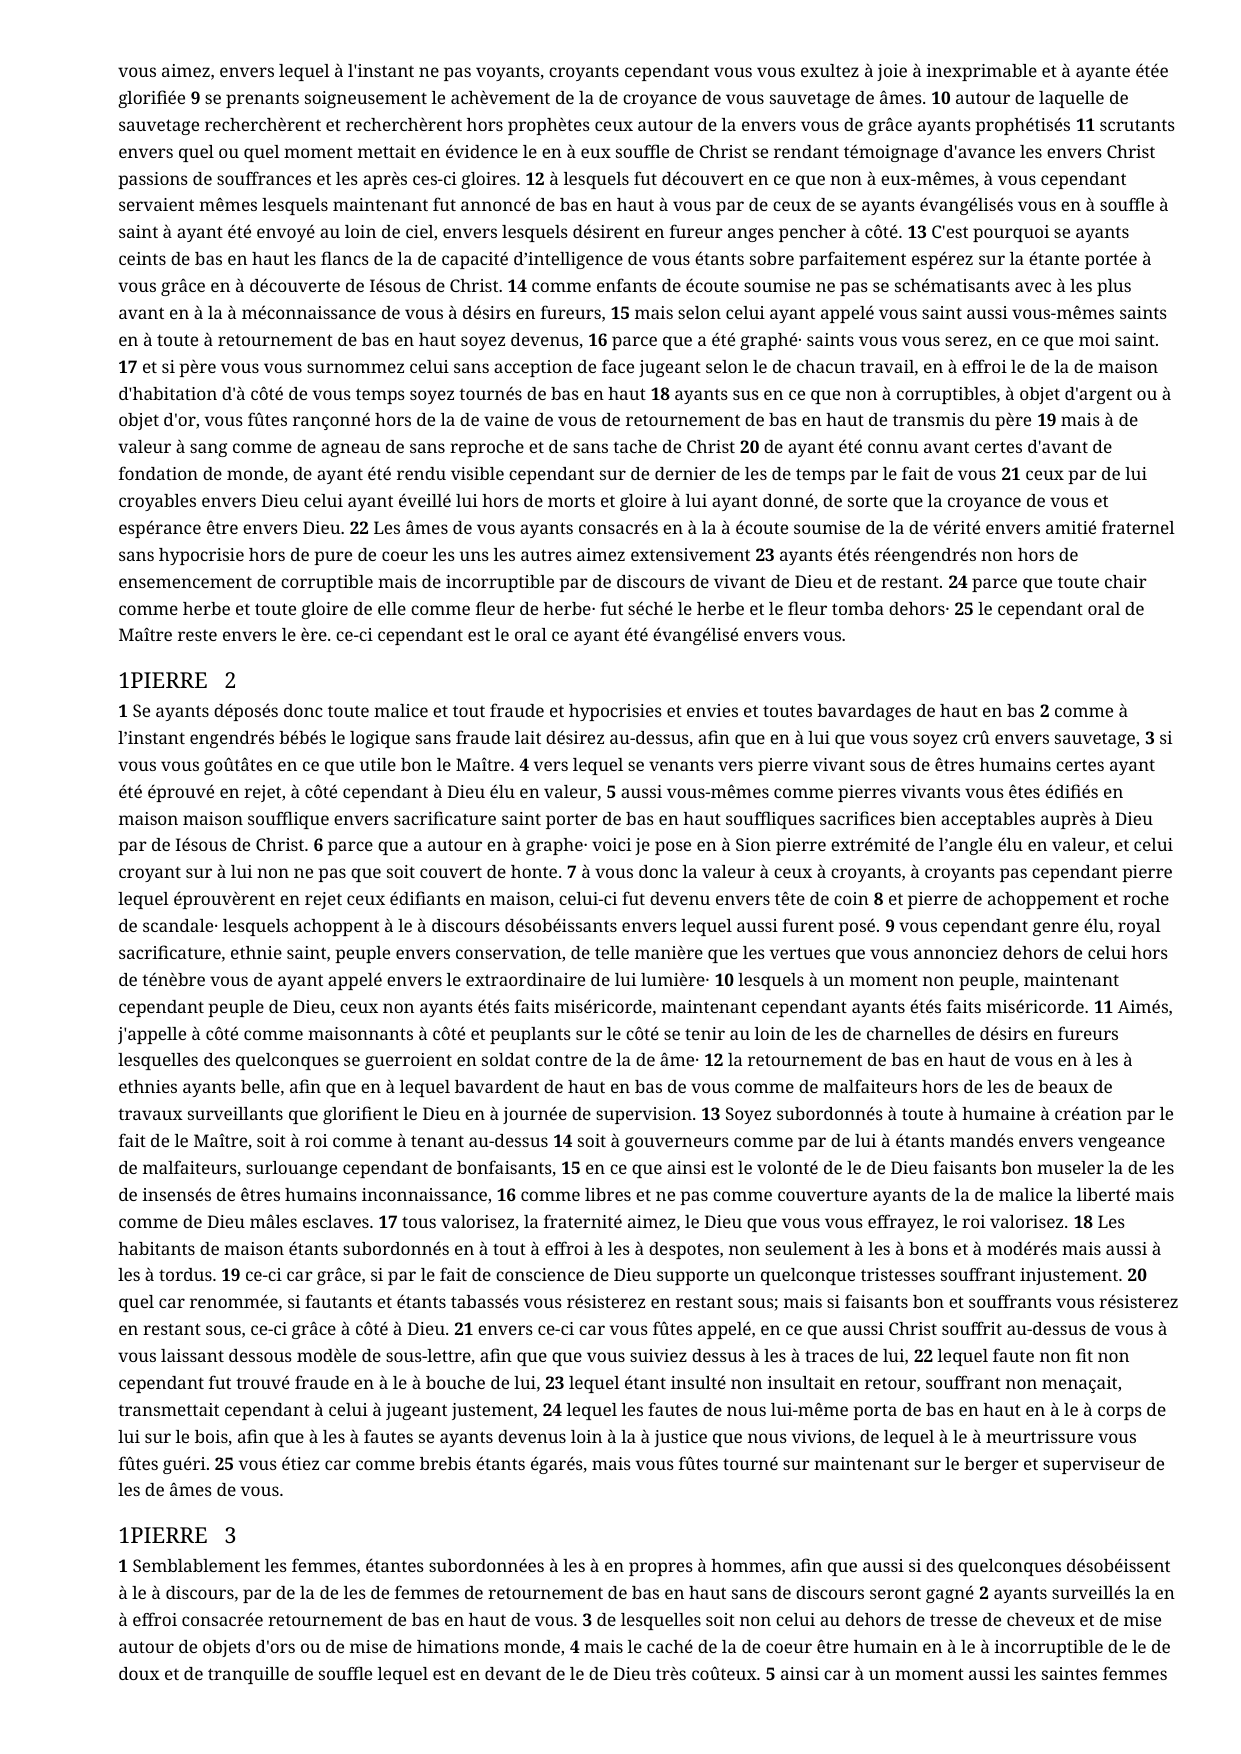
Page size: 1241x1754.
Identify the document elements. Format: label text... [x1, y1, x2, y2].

text 1 Se ayants déposés donc toute malice et tout fraude et hypocrisies et envies et toutes bavardages de haut en bas 2 comme à l’instant engendrés bébés le logique sans fraude lait désirez au-dessus, afin que en à lui que vous soyez crû envers sauvetage, 3 si vous vous goûtâtes en ce que utile bon le Maître. 4 vers lequel se venants vers pierre vivant sous de êtres humains certes ayant été éprouvé en rejet, à côté cependant à Dieu élu en valeur, 5 aussi vous-mêmes comme pierres vivants vous êtes édifiés en maison maison soufflique envers sacrificature saint porter de bas en haut souffliques sacrifices bien acceptables auprès à Dieu par de Iésous de Christ. 6 parce que a autour en à graphe· voici je pose en à Sion pierre extrémité de l’angle élu en valeur, et celui croyant sur à lui non ne pas que soit couvert de honte. 7 à vous donc la valeur à ceux à croyants, à croyants pas cependant pierre lequel éprouvèrent en rejet ceux édifiants en maison, celui-ci fut devenu envers tête de coin 8 et pierre de achoppement et roche de scandale· lesquels achoppent à le à discours désobéissants envers lequel aussi furent posé. 9 vous cependant genre élu, royal sacrificature, ethnie saint, peuple envers conservation, de telle manière que les vertues que vous annonciez dehors de celui hors de ténèbre vous de ayant appelé envers le extraordinaire de lui lumière· 10 lesquels à un moment non peuple, maintenant cependant peuple de Dieu, ceux non ayants étés faits miséricorde, maintenant cependant ayants étés faits miséricorde. 11 Aimés, j'appelle à côté comme maisonnants à côté et peuplants sur le côté se tenir au loin de les de charnelles de désirs en fureurs lesquelles des quelconques se guerroient en soldat contre de la de âme· 12 la retournement de bas en haut de vous en à les à ethnies ayants belle, afin que en à lequel bavardent de haut en bas de vous comme de malfaiteurs hors de les de beaux de travaux surveillants que glorifient le Dieu en à journée de supervision. 13 Soyez subordonnés à toute à humaine à création par le fait de le Maître, soit à roi comme à tenant au-dessus 14 soit à gouverneurs comme par de lui à étants mandés envers vengeance de malfaiteurs, surlouange cependant de bonfaisants, 15 en ce que ainsi est le volonté de le de Dieu faisants bon museler la de les de insensés de êtres humains inconnaissance, 16 comme libres et ne pas comme couverture ayants de la de malice la liberté mais comme de Dieu mâles esclaves. 17 tous valorisez, la fraternité aimez, le Dieu que vous vous effrayez, le roi valorisez. 18 Les habitants de maison étants subordonnés en à tout à effroi à les à despotes, non seulement à les à bons et à modérés mais aussi à les à tordus. 19 ce-ci car grâce, si par le fait de conscience de Dieu supporte un quelconque tristesses souffrant injustement. 20 quel car renommée, si fautants et étants tabassés vous résisterez en restant sous; mais si faisants bon et souffrants vous résisterez en restant sous, ce-ci grâce à côté à Dieu. 21 envers ce-ci car vous fûtes appelé, en ce que aussi Christ souffrit au-dessus de vous à vous laissant dessous modèle de sous-lettre, afin que que vous suiviez dessus à les à traces de lui, 22 lequel faute non fit non cependant fut trouvé fraude en à le à bouche de lui, 23 lequel étant insulté non insultait en retour, souffrant non menaçait, transmettait cependant à celui à jugeant justement, 24 lequel les fautes de nous lui-même porta de bas en haut en à le à corps de lui sur le bois, afin que à les à fautes se ayants devenus loin à la à justice que nous vivions, de lequel à le à meurtrissure vous fûtes guéri. 25 vous étiez car comme brebis étants égarés, mais vous fûtes tourné sur maintenant sur le berger et superviseur de les de âmes de vous. [118, 699, 1181, 1502]
text 1PIERRE 3 [118, 1520, 1181, 1550]
text 1PIERRE 2 [118, 665, 1181, 695]
text 1 Semblablement les femmes, étantes subordonnées à les à en propres à hommes, afin que aussi si des quelconques désobéissent à le à discours, par de la de les de femmes de retournement de bas en haut sans de discours seront gagné 2 ayants surveillés la en à effroi consacrée retournement de bas en haut de vous. 3 de lesquelles soit non celui au dehors de tresse de cheveux et de mise autour de objets d'ors ou de mise de himations monde, 4 mais le caché de la de coeur être humain en à le à incorruptible de le de doux et de tranquille de souffle lequel est en devant de le de Dieu très coûteux. 5 ainsi car à un moment aussi les saintes femmes [118, 1554, 1181, 1685]
text vous aimez, envers lequel à l'instant ne pas voyants, croyants cependant vous vous exultez à joie à inexprimable et à ayante étée glorifiée 9 se prenants soigneusement le achèvement de la de croyance de vous sauvetage de âmes. 10 autour de laquelle de sauvetage recherchèrent et recherchèrent hors prophètes ceux autour de la envers vous de grâce ayants prophétisés 11 scrutants envers quel ou quel moment mettait en évidence le en à eux souffle de Christ se rendant témoignage d'avance les envers Christ passions de souffrances et les après ces-ci gloires. 12 à lesquels fut découvert en ce que non à eux-mêmes, à vous cependant servaient mêmes lesquels maintenant fut annoncé de bas en haut à vous par de ceux de se ayants évangélisés vous en à souffle à saint à ayant été envoyé au loin de ciel, envers lesquels désirent en fureur anges pencher à côté. 13 C'est pourquoi se ayants ceints de bas en haut les flancs de la de capacité d’intelligence de vous étants sobre parfaitement espérez sur la étante portée à vous grâce en à découverte de Iésous de Christ. 14 comme enfants de écoute soumise ne pas se schématisants avec à les plus avant en à la à méconnaissance de vous à désirs en fureurs, 15 mais selon celui ayant appelé vous saint aussi vous-mêmes saints en à toute à retournement de bas en haut soyez devenus, 16 parce que a été graphé· saints vous vous serez, en ce que moi saint. 17 et si père vous vous surnommez celui sans acception de face jugeant selon le de chacun travail, en à effroi le de la de maison d'habitation d'à côté de vous temps soyez tournés de bas en haut 18 ayants sus en ce que non à corruptibles, à objet d'argent ou à objet d'or, vous fûtes rançonné hors de la de vaine de vous de retournement de bas en haut de transmis du père 19 mais à de valeur à sang comme de agneau de sans reproche et de sans tache de Christ 20 de ayant été connu avant certes d'avant de fondation de monde, de ayant été rendu visible cependant sur de dernier de les de temps par le fait de vous 21 ceux par de lui croyables envers Dieu celui ayant éveillé lui hors de morts et gloire à lui ayant donné, de sorte que la croyance de vous et espérance être envers Dieu. 22 Les âmes de vous ayants consacrés en à la à écoute soumise de la de vérité envers amitié fraternel sans hypocrisie hors de pure de coeur les uns les autres aimez extensivement 23 ayants étés réengendrés non hors de ensemencement de corruptible mais de incorruptible par de discours de vivant de Dieu et de restant. 24 parce que toute chair comme herbe et toute gloire de elle comme fleur de herbe· fut séché le herbe et le fleur tomba dehors· 25 le cependant oral de Maître reste envers le ère. ce-ci cependant est le oral ce ayant été évangélisé envers vous. [118, 59, 1181, 647]
